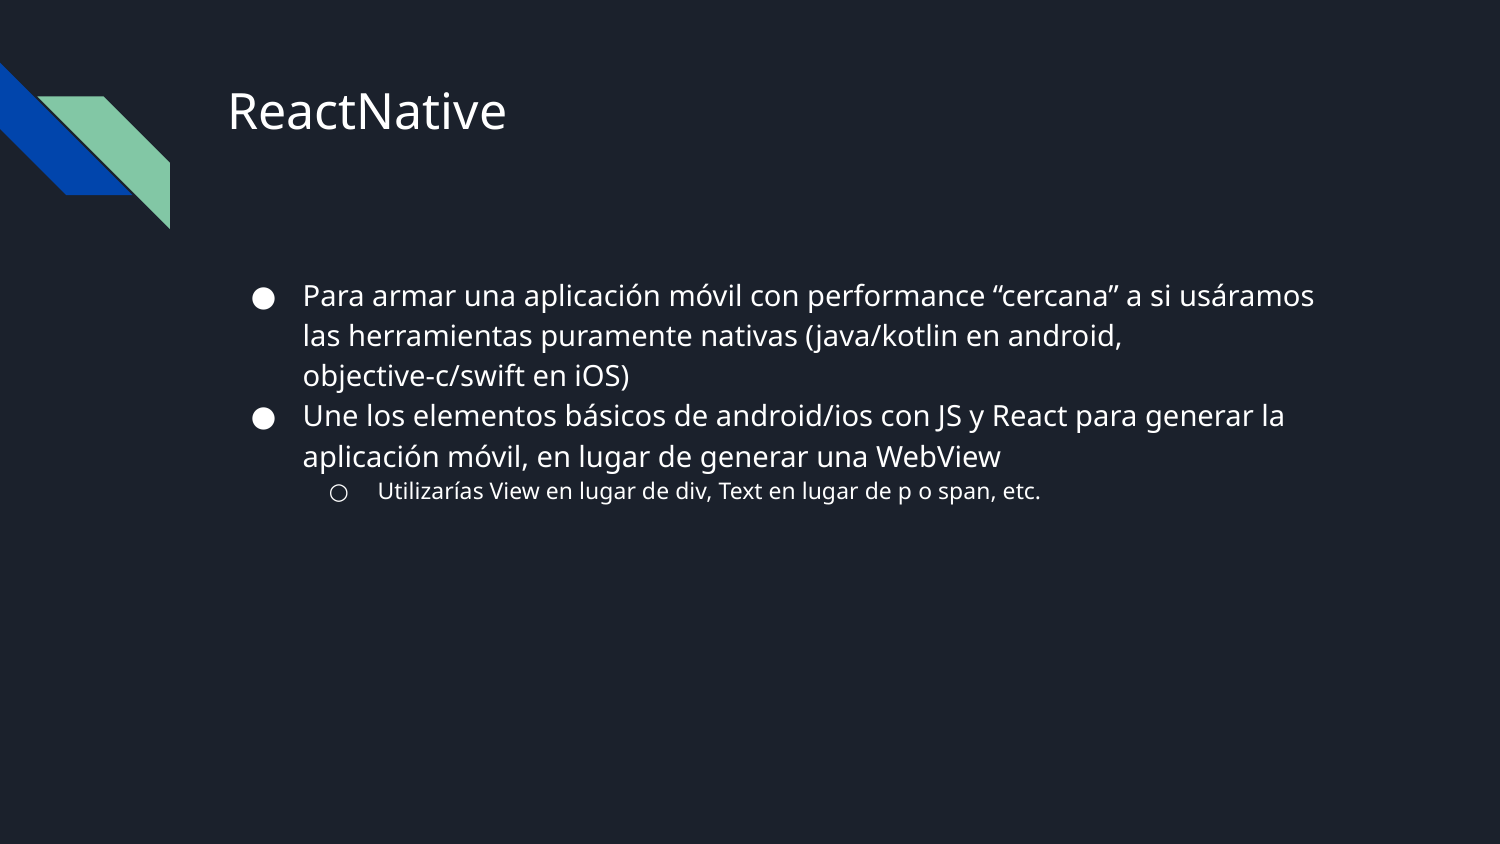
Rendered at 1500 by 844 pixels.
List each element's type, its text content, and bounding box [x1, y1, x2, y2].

text_box ReactNative [212, 64, 1368, 215]
text_box Para armar una aplicación móvil con performance “cercana” a si usáramos las herramientas puramente nativas (java/kotlin en android, objective-c/swift en iOS) Une los elementos básicos de android/ios con JS y React para generar la aplicación móvil, en lugar de generar una WebView Utilizarías View en lugar de div, Text en lugar de p o span, etc. [212, 257, 1368, 735]
